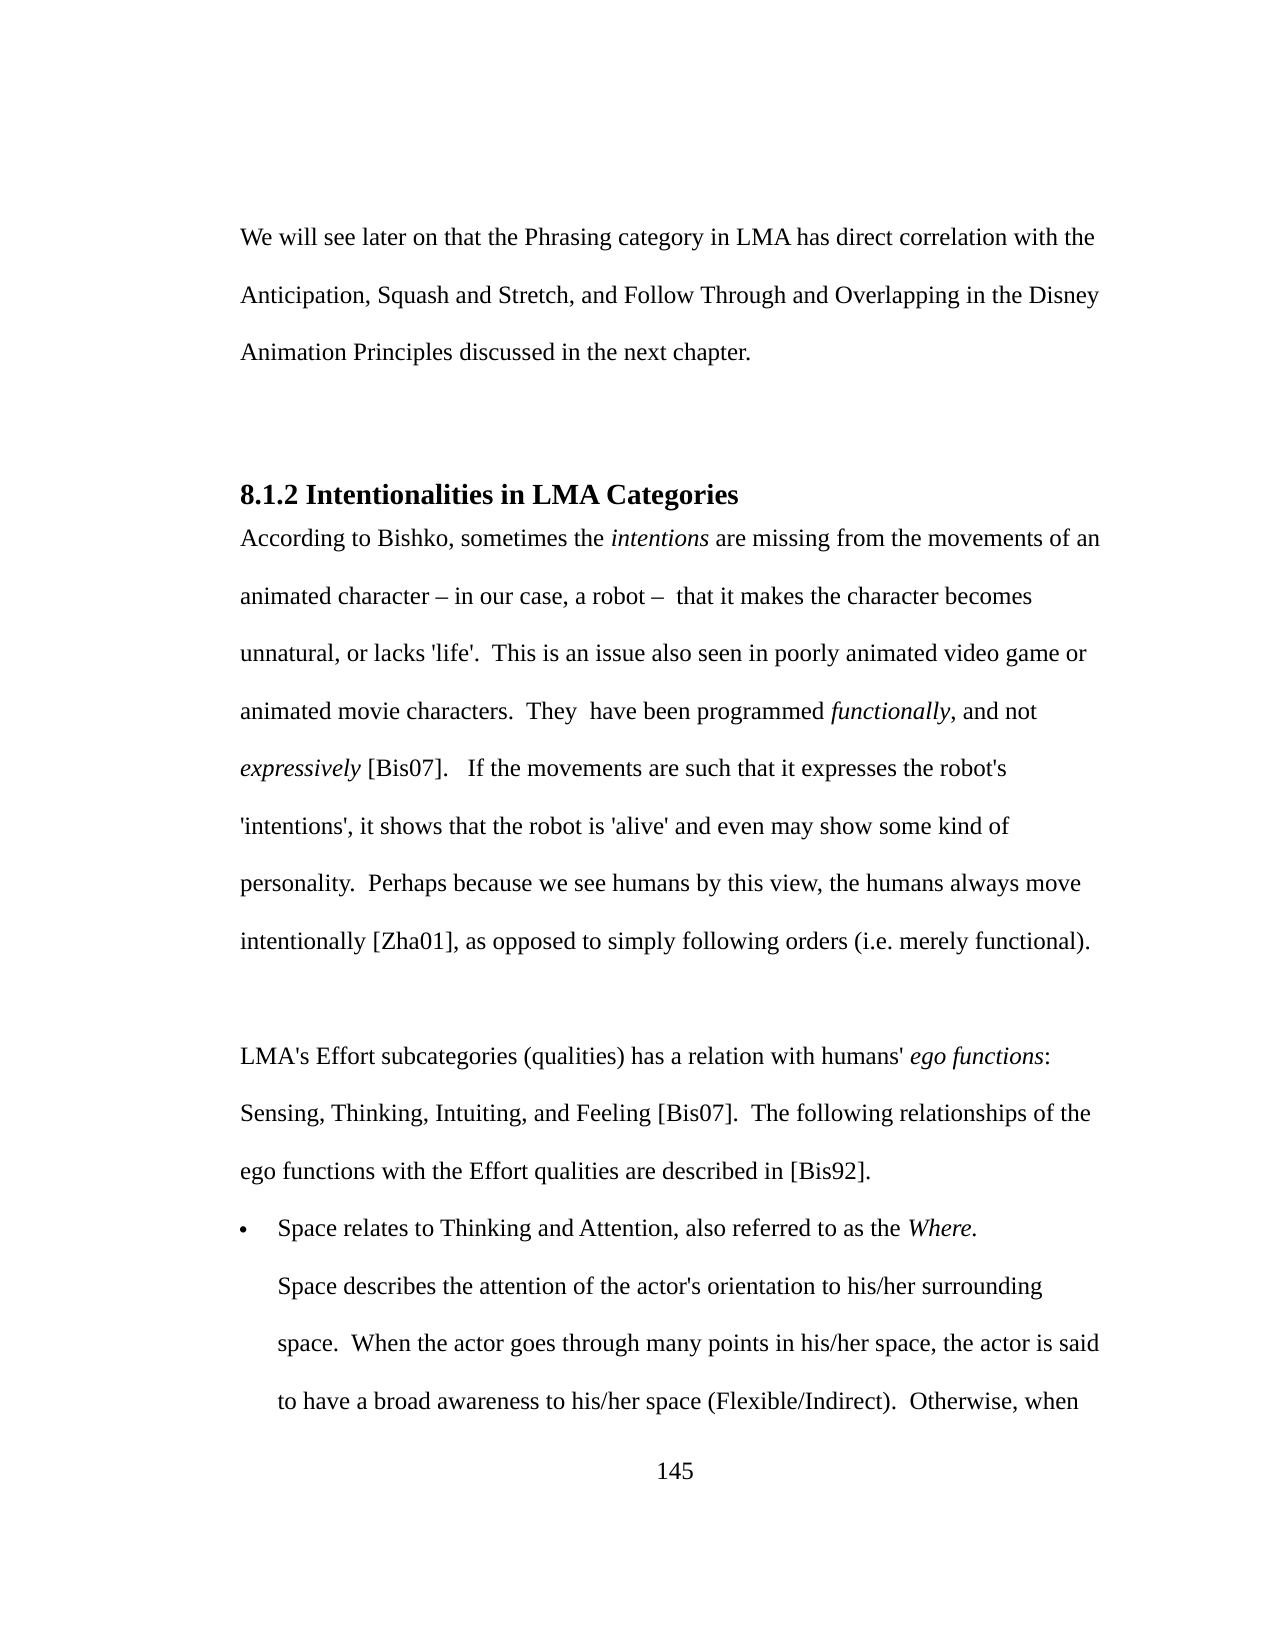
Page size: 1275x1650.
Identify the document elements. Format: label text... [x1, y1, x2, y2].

list Space relates to Thinking and Attention, also referred to as the Where. Space describes the attention of the actor's orientation to his/her surrounding space. When the actor goes through many points in his/her space, the actor is said to have a broad awareness to his/her space (Flexible/Indirect). Otherwise, when [240, 1213, 1110, 1414]
text According to Bishko, sometimes the intentions are missing from the movements of an animated character – in our case, a robot – that it makes the character becomes unnatural, or lacks 'life'. This is an issue also seen in poorly animated video game or animated movie characters. They have been programmed functionally, and not expressively [Bis07]. If the movements are such that it expresses the robot's 'intentions', it shows that the robot is 'alive' and even may show some kind of personality. Perhaps because we see humans by this view, the humans always move intentionally [Zha01], as opposed to simply following orders (i.e. merely functional). [240, 523, 1110, 954]
text We will see later on that the Phrasing category in LMA has direct correlation with the Anticipation, Squash and Stretch, and Follow Through and Overlapping in the Disney Animation Principles discussed in the next chapter. [240, 222, 1110, 366]
text LMA's Effort subcategories (qualities) has a relation with humans' ego functions: Sensing, Thinking, Intuiting, and Feeling [Bis07]. The following relationships of the ego functions with the Effort qualities are described in [Bis92]. [240, 1041, 1110, 1184]
subtitle 8.1.2 Intentionalities in LMA Categories [240, 477, 1110, 511]
